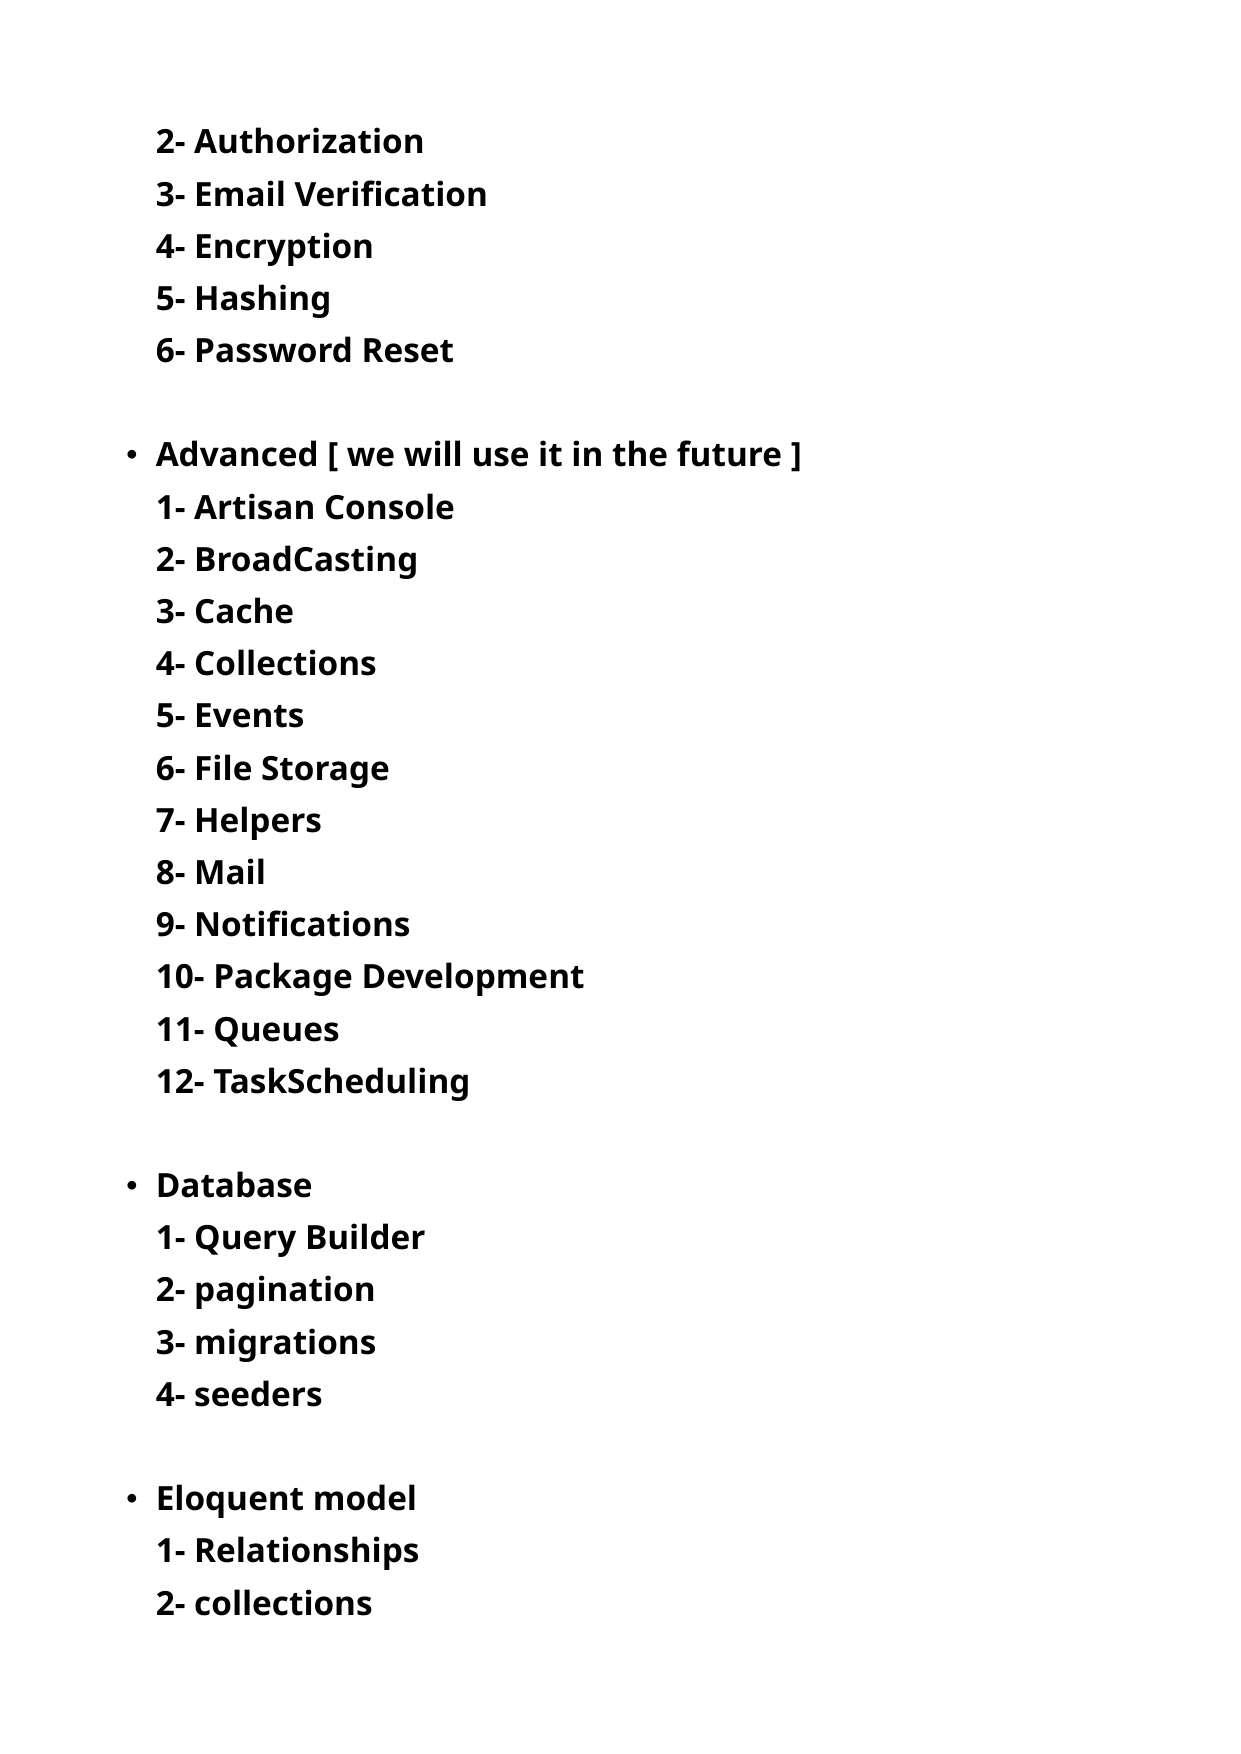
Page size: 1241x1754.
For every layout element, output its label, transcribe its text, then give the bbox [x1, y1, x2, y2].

list 2- Authorization 3- Email Verification 4- Encryption 5- Hashing 6- Password Reset [156, 118, 1122, 424]
list Eloquent model 1- Relationships 2- collections [156, 1475, 1122, 1625]
list Advanced [ we will use it in the future ] 1- Artisan Console 2- BroadCasting 3- Cache 4- Collections 5- Events 6- File Storage 7- Helpers 8- Mail 9- Notifications 10- Package Development 11- Queues 12- TaskScheduling [156, 431, 1122, 1103]
list Database 1- Query Builder 2- pagination 3- migrations 4- seeders [156, 1162, 1122, 1416]
